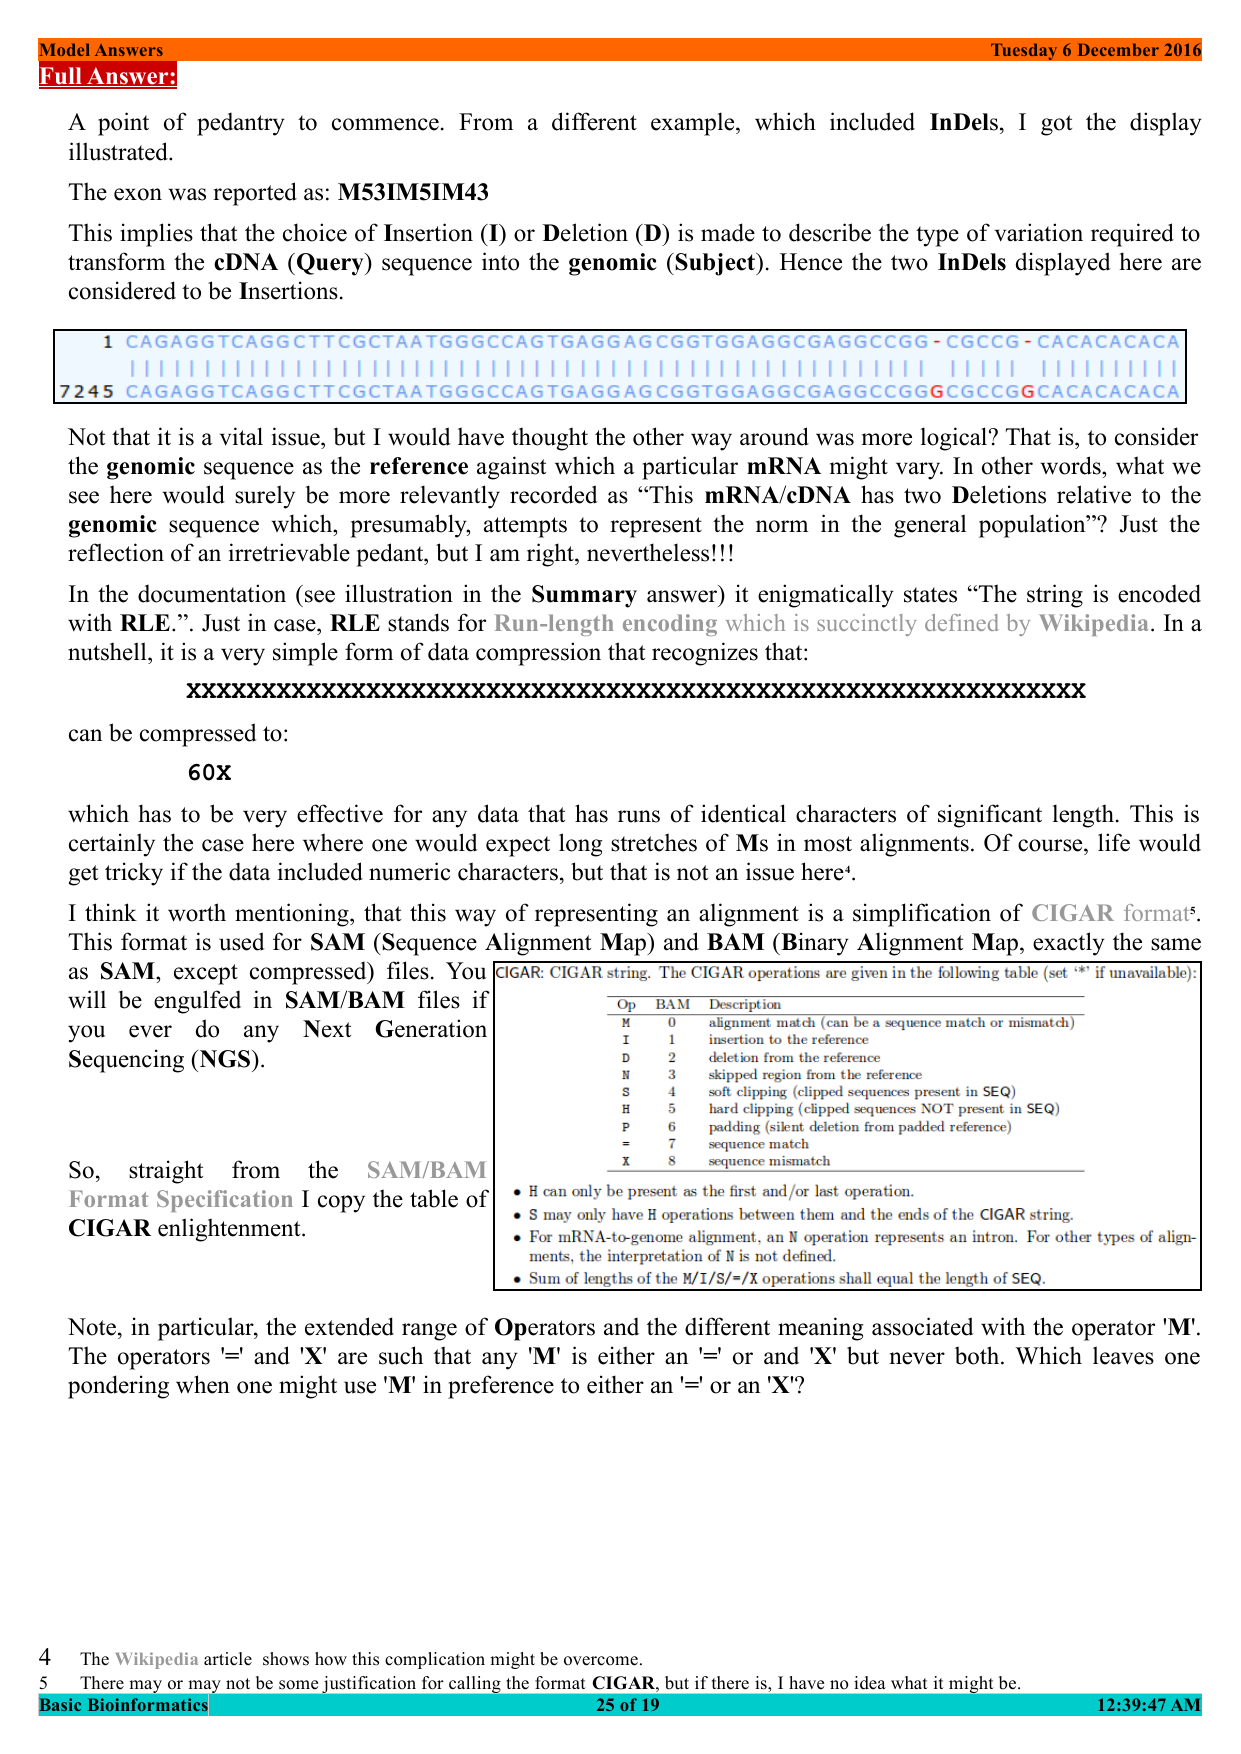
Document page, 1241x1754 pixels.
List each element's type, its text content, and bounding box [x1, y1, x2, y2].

text There may or may not be some justification for calling the format CIGAR, but if there is, I have no idea what it might be. [38, 1671, 1202, 1693]
text I think it worth mentioning, that this way of representing an alignment is a simplification of CIGAR format. This format is used for SAM (Sequence Alignment Map) and BAM (Binary Alignment Map, exactly the same as SAM, except compressed) files. You will be engulfed in SAM/BAM files if you ever do any Next Generation Sequencing (NGS). [68, 898, 1202, 1072]
text 60X [186, 759, 1202, 787]
picture [55, 331, 1185, 402]
text XXXXXXXXXXXXXXXXXXXXXXXXXXXXXXXXXXXXXXXXXXXXXXXXXXXXXXXXXXXX [186, 678, 1202, 706]
text This implies that the choice of Insertion (I) or Deletion (D) is made to describe the type of variation required to transform the cDNA (Query) sequence into the genomic (Subject). Hence the two InDels displayed here are considered to be Insertions. [68, 218, 1202, 305]
text The exon was reported as: M53IM5IM43 [68, 177, 1202, 206]
text The Wikipedia article shows how this complication might be overcome. [38, 1642, 1202, 1671]
text can be compressed to: [68, 718, 1202, 747]
text which has to be very effective for any data that has runs of identical characters of significant length. This is certainly the case here where one would expect long stretches of Ms in most alignments. Of course, life would get tricky if the data included numeric characters, but that is not an issue here. [68, 799, 1202, 886]
text Full Answer: [38, 61, 1202, 89]
text Not that it is a vital issue, but I would have thought the other way around was more logical? That is, to consider the genomic sequence as the reference against which a particular mRNA might vary. In other words, what we see here would surely be more relevantly recorded as “This mRNA/cDNA has two Deletions relative to the genomic sequence which, presumably, attempts to represent the norm in the general population”? Just the reflection of an irretrievable pedant, but I am right, nevertheless!!! [68, 317, 1202, 567]
text In the documentation (see illustration in the Summary answer) it enigmatically states “The string is encoded with RLE.”. Just in case, RLE stands for Run-length encoding which is succinctly defined by Wikipedia. In a nutshell, it is a very simple form of data compression that recognizes that: [68, 579, 1202, 666]
text A point of pedantry to commence. From a different example, which included InDels, I got the display illustrated. [68, 107, 1202, 165]
text So, straight from the SAM/BAM Format Specification I copy the table of CIGAR enlightenment. [68, 1155, 493, 1242]
picture [495, 963, 1200, 1289]
text Note, in particular, the extended range of Operators and the different meaning associated with the operator 'M'. The operators '=' and 'X' are such that any 'M' is either an '=' or and 'X' but never both. Which leaves one pondering when one might use 'M' in preference to either an '=' or an 'X'? [68, 1312, 1202, 1399]
